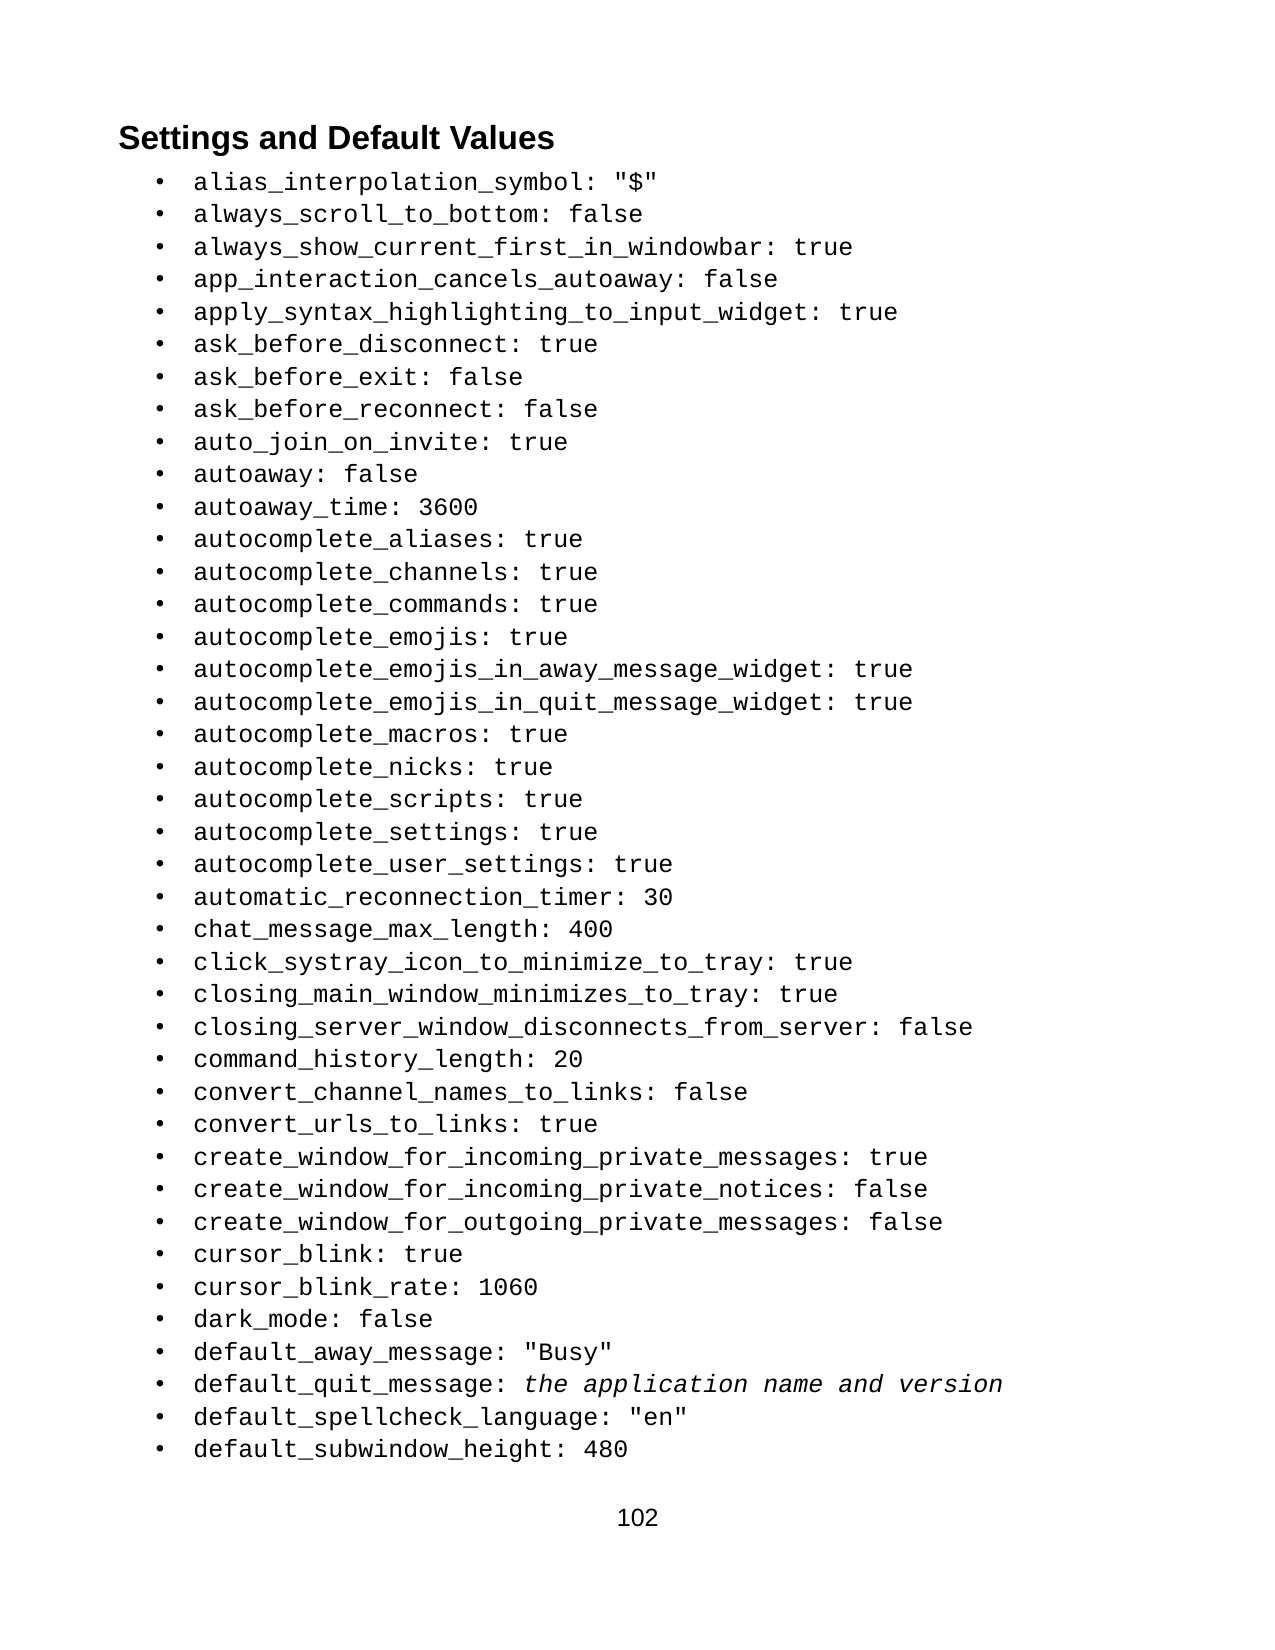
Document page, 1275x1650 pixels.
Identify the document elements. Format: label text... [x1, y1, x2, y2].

list command_history_length: 20 [156, 1047, 1157, 1075]
list closing_server_window_disconnects_from_server: false [156, 1014, 1157, 1042]
list autocomplete_emojis: true [156, 624, 1157, 652]
list autocomplete_user_settings: true [156, 852, 1157, 880]
list default_away_message: "Busy" [156, 1339, 1157, 1367]
list ask_before_exit: false [156, 364, 1157, 392]
subtitle Settings and Default Values [118, 118, 1157, 157]
list alias_interpolation_symbol: "$" [156, 169, 1157, 197]
list autocomplete_aliases: true [156, 527, 1157, 555]
list autocomplete_commands: true [156, 592, 1157, 620]
list autocomplete_settings: true [156, 819, 1157, 847]
list autocomplete_nicks: true [156, 754, 1157, 782]
list autocomplete_channels: true [156, 559, 1157, 587]
list chat_message_max_length: 400 [156, 917, 1157, 945]
list create_window_for_incoming_private_messages: true [156, 1144, 1157, 1172]
list default_spellcheck_language: "en" [156, 1404, 1157, 1432]
list autocomplete_emojis_in_away_message_widget: true [156, 657, 1157, 685]
list autoaway: false [156, 462, 1157, 490]
list ask_before_reconnect: false [156, 397, 1157, 425]
list click_systray_icon_to_minimize_to_tray: true [156, 949, 1157, 977]
list auto_join_on_invite: true [156, 429, 1157, 457]
list default_quit_message: the application name and version [156, 1372, 1157, 1400]
list apply_syntax_highlighting_to_input_widget: true [156, 299, 1157, 327]
list create_window_for_incoming_private_notices: false [156, 1177, 1157, 1205]
list closing_main_window_minimizes_to_tray: true [156, 982, 1157, 1010]
list dark_mode: false [156, 1307, 1157, 1335]
list automatic_reconnection_timer: 30 [156, 884, 1157, 912]
list autocomplete_macros: true [156, 722, 1157, 750]
list cursor_blink: true [156, 1242, 1157, 1270]
list ask_before_disconnect: true [156, 332, 1157, 360]
list always_show_current_first_in_windowbar: true [156, 234, 1157, 262]
list cursor_blink_rate: 1060 [156, 1274, 1157, 1302]
list autocomplete_scripts: true [156, 787, 1157, 815]
list app_interaction_cancels_autoaway: false [156, 267, 1157, 295]
list convert_urls_to_links: true [156, 1112, 1157, 1140]
list create_window_for_outgoing_private_messages: false [156, 1209, 1157, 1237]
list always_scroll_to_bottom: false [156, 202, 1157, 230]
list autocomplete_emojis_in_quit_message_widget: true [156, 689, 1157, 717]
list autoaway_time: 3600 [156, 494, 1157, 522]
list convert_channel_names_to_links: false [156, 1079, 1157, 1107]
list default_subwindow_height: 480 [156, 1437, 1157, 1465]
